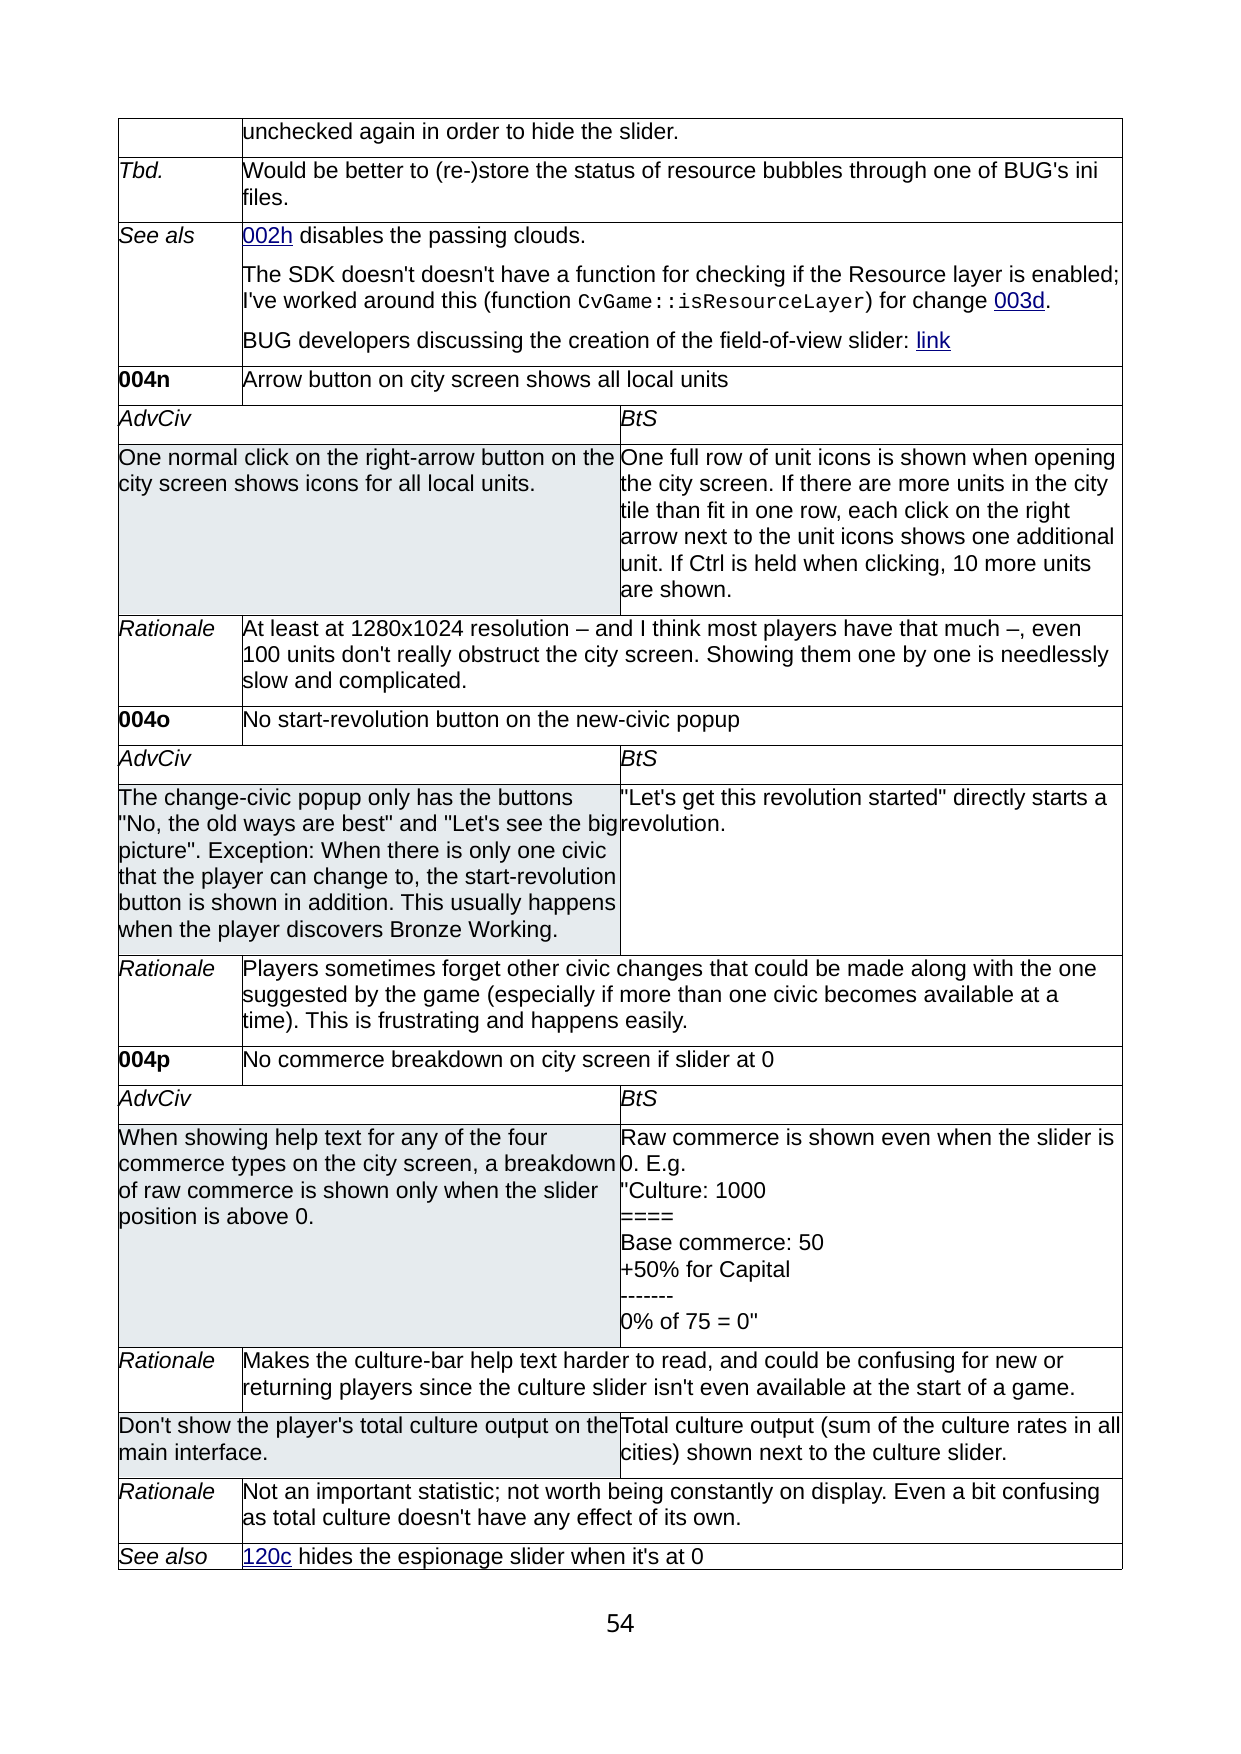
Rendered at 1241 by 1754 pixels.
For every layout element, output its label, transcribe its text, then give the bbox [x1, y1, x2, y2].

table_cell Would be better to (re-)store the status of resource bubbles through one of BUG's ini files. [243, 158, 1122, 222]
table_cell Makes the culture-bar help text harder to read, and could be confusing for new or returning players since the culture slider isn't even available at the start of a game. [243, 1348, 1122, 1412]
table_cell "Let's get this revolution started" directly starts a revolution. [621, 785, 1122, 954]
table_cell One normal click on the right-arrow button on the city screen shows icons for all local units. [119, 445, 620, 614]
table_cell Raw commerce is shown even when the slider is 0. E.g. "Culture: 1000 ==== Base commerce: 50 +50% for Capital ------- 0% of 75 = 0" [621, 1125, 1122, 1347]
table_cell Total culture output (sum of the culture rates in all cities) shown next to the culture slider. [621, 1413, 1122, 1477]
table_cell When showing help text for any of the four commerce types on the city screen, a breakdown of raw commerce is shown only when the slider position is above 0. [119, 1125, 620, 1347]
table_cell See als [119, 223, 242, 366]
table_cell Rationale [119, 956, 242, 1046]
table_cell unchecked again in order to hide the slider. [243, 119, 1122, 157]
table_cell One full row of unit icons is shown when opening the city screen. If there are more units in the city tile than fit in one row, each click on the right arrow next to the unit icons shows one additional unit. If Ctrl is held when clicking, 10 more units are shown. [621, 445, 1122, 614]
table_cell BtS [621, 1086, 1122, 1124]
table_cell 002h disables the passing clouds. The SDK doesn't doesn't have a function for checking if the Resource layer is enabled; I've worked around this (function CvGame::isResourceLayer) for change 003d. BUG developers discussing the creation of the field-of-view slider: link [243, 223, 1122, 366]
table_cell Tbd. [119, 158, 242, 222]
table_cell See also [119, 1544, 242, 1569]
table_cell The change-civic popup only has the buttons "No, the old ways are best" and "Let's see the big picture". Exception: When there is only one civic that the player can change to, the start-revolution button is shown in addition. This usually happens when the player discovers Bronze Working. [119, 785, 620, 954]
table_cell Rationale [119, 1348, 242, 1412]
table_cell Rationale [119, 616, 242, 706]
table_cell No commerce breakdown on city screen if slider at 0 [243, 1047, 1122, 1085]
table_cell [119, 119, 242, 157]
table_cell Arrow button on city screen shows all local units [243, 367, 1122, 405]
table_cell Players sometimes forget other civic changes that could be made along with the one suggested by the game (especially if more than one civic becomes available at a time). This is frustrating and happens easily. [243, 956, 1122, 1046]
table_cell 004p [119, 1047, 242, 1085]
table_cell AdvCiv [119, 406, 620, 444]
table_cell 004n [119, 367, 242, 405]
table_cell BtS [621, 746, 1122, 784]
table_cell Not an important statistic; not worth being constantly on display. Even a bit confusing as total culture doesn't have any effect of its own. [243, 1479, 1122, 1543]
table_cell 004o [119, 707, 242, 745]
table_cell AdvCiv [119, 1086, 620, 1124]
table_cell Rationale [119, 1479, 242, 1543]
table_cell 120c hides the espionage slider when it's at 0 [243, 1544, 1122, 1569]
table_cell Don't show the player's total culture output on the main interface. [119, 1413, 620, 1477]
table_cell BtS [621, 406, 1122, 444]
table_cell At least at 1280x1024 resolution – and I think most players have that much –, even 100 units don't really obstruct the city screen. Showing them one by one is needlessly slow and complicated. [243, 616, 1122, 706]
table_cell AdvCiv [119, 746, 620, 784]
table_cell No start-revolution button on the new-civic popup [243, 707, 1122, 745]
